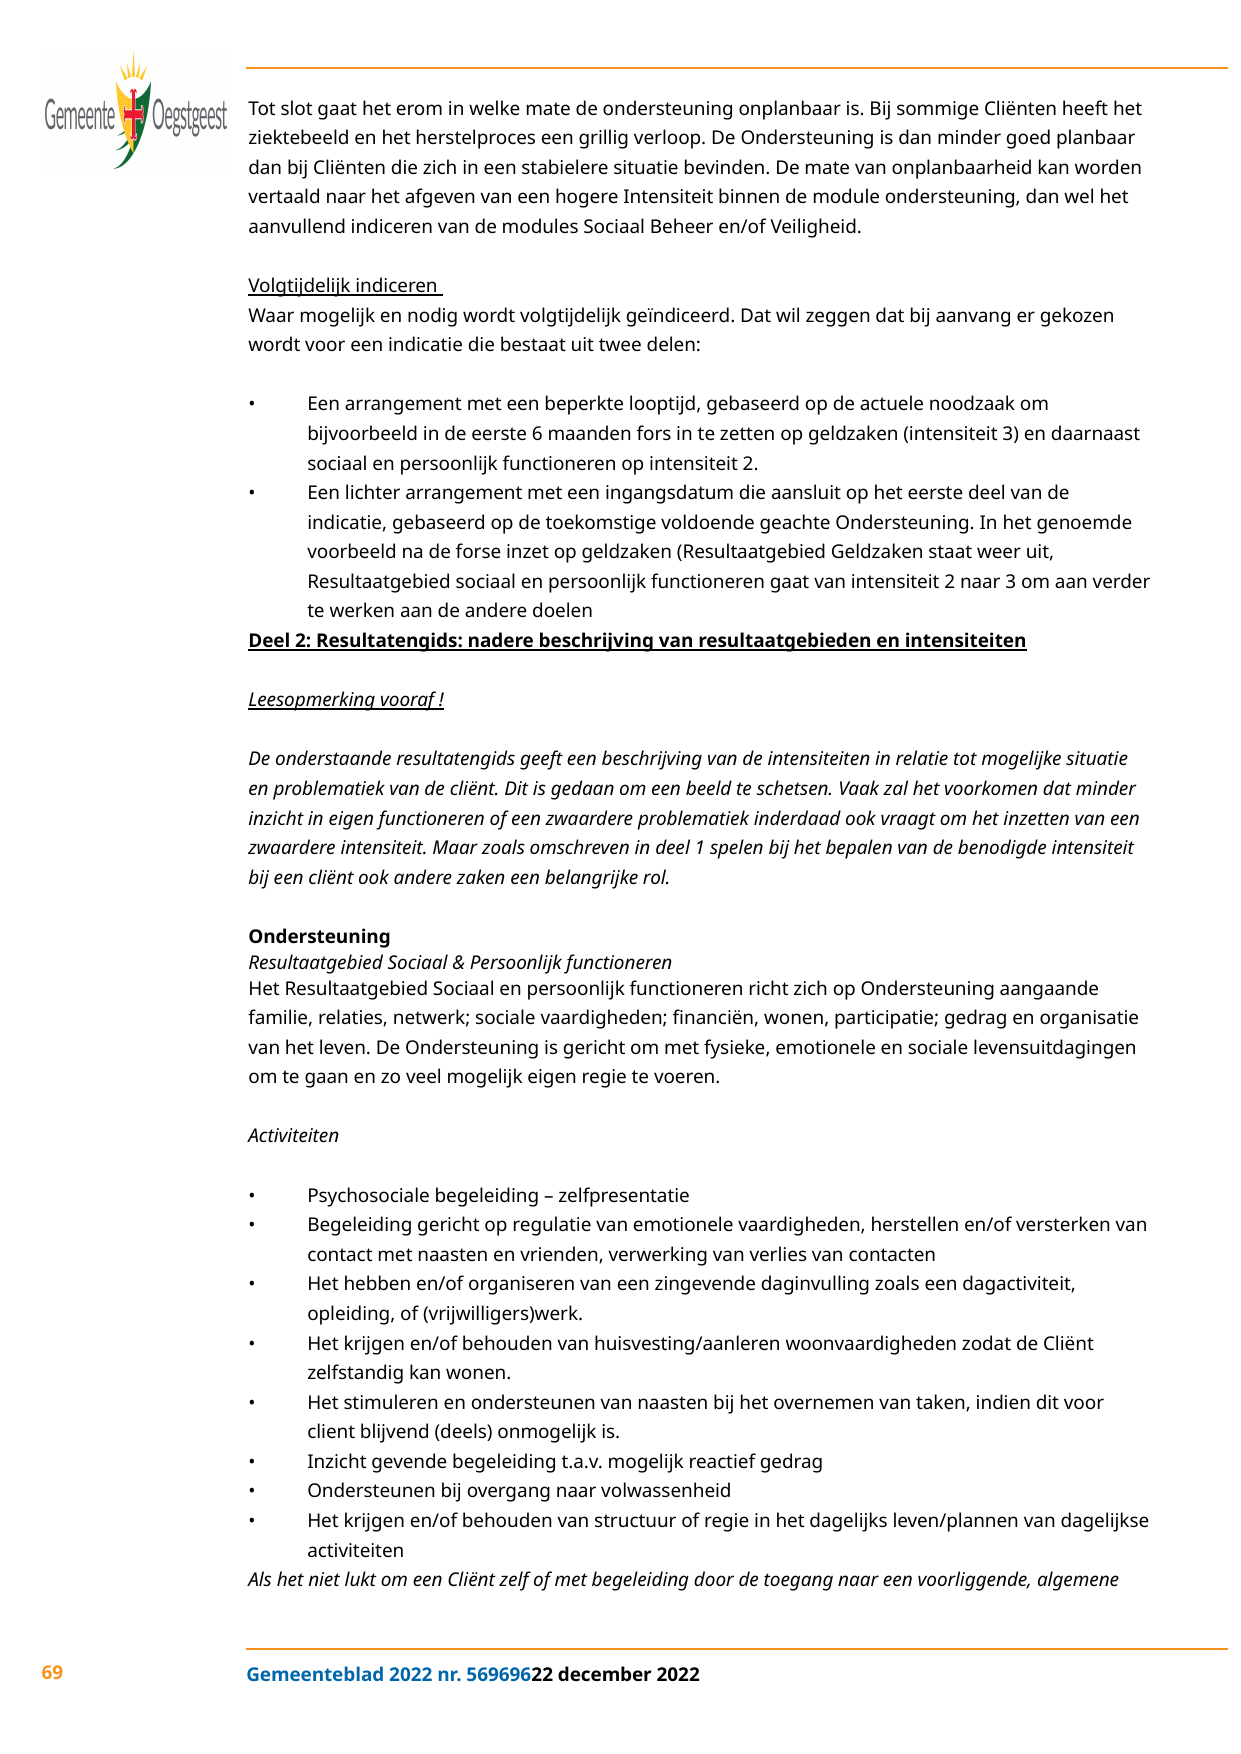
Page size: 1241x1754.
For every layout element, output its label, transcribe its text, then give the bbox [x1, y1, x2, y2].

list Een arrangement met een beperkte looptijd, gebaseerd op de actuele noodzaak om bijvoorbeeld in de eerste 6 maanden fors in te zetten op geldzaken (intensiteit 3) en daarnaast sociaal en persoonlijk functioneren op intensiteit 2. [248, 391, 1152, 476]
table_cell Het Resultaatgebied Sociaal en persoonlijk functioneren richt zich op Ondersteuning aangaande familie, relaties, netwerk; sociale vaardigheden; financiën, wonen, participatie; gedrag en organisatie van het leven. De Ondersteuning is gericht om met fysieke, emotionele en sociale levensuitdagingen om te gaan en zo veel mogelijk eigen regie te voeren. Activiteiten Psychosociale begeleiding – zelfpresentatie Begeleiding gericht op regulatie van emotionele vaardigheden, herstellen en/of versterken van contact met naasten en vrienden, verwerking van verlies van contacten Het hebben en/of organiseren van een zingevende daginvulling zoals een dagactiviteit, opleiding, of (vrijwilligers)werk. Het krijgen en/of behouden van huisvesting/aanleren woonvaardigheden zodat de Cliënt zelfstandig kan wonen. Het stimuleren en ondersteunen van naasten bij het overnemen van taken, indien dit voor client blijvend (deels) onmogelijk is. Inzicht gevende begeleiding t.a.v. mogelijk reactief gedrag Ondersteunen bij overgang naar volwassenheid Het krijgen en/of behouden van structuur of regie in het dagelijks leven/plannen van dagelijkse activiteiten Als het niet lukt om een Cliënt zelf of met begeleiding door de toegang naar een voorliggende, algemene [248, 975, 1152, 1592]
table_cell Resultaatgebied Sociaal & Persoonlijk functioneren [248, 949, 1152, 975]
text Tot slot gaat het erom in welke mate de ondersteuning onplanbaar is. Bij sommige Cliënten heeft het ziektebeeld en het herstelproces een grillig verloop. De Ondersteuning is dan minder goed planbaar dan bij Cliënten die zich in een stabielere situatie bevinden. De mate van onplanbaarheid kan worden vertaald naar het afgeven van een hogere Intensiteit binnen de module ondersteuning, dan wel het aanvullend indiceren van de modules Sociaal Beheer en/of Veiligheid. [248, 95, 1152, 239]
list Een lichter arrangement met een ingangsdatum die aansluit op het eerste deel van de indicatie, gebaseerd op de toekomstige voldoende geachte Ondersteuning. In het genoemde voorbeeld na de forse inzet op geldzaken (Resultaatgebied Geldzaken staat weer uit, Resultaatgebied sociaal en persoonlijk functioneren gaat van intensiteit 2 naar 3 om aan verder te werken aan de andere doelen [248, 479, 1152, 623]
table_header Ondersteuning [248, 923, 1152, 949]
text Waar mogelijk en nodig wordt volgtijdelijk geïndiceerd. Dat wil zeggen dat bij aanvang er gekozen wordt voor een indicatie die bestaat uit twee delen: [248, 302, 1152, 357]
picture [41, 47, 231, 172]
text De onderstaande resultatengids geeft een beschrijving van de intensiteiten in relatie tot mogelijke situatie en problematiek van de cliënt. Dit is gedaan om een beeld te schetsen. Vaak zal het voorkomen dat minder inzicht in eigen functioneren of een zwaardere problematiek inderdaad ook vraagt om het inzetten van een zwaardere intensiteit. Maar zoals omschreven in deel 1 spelen bij het bepalen van de benodigde intensiteit bij een cliënt ook andere zaken een belangrijke rol. [248, 746, 1152, 890]
text Deel 2: Resultatengids: nadere beschrijving van resultaatgebieden en intensiteiten [248, 627, 1152, 653]
text Volgtijdelijk indiceren [248, 272, 1152, 298]
text Leesopmerking vooraf ! [248, 686, 1152, 712]
